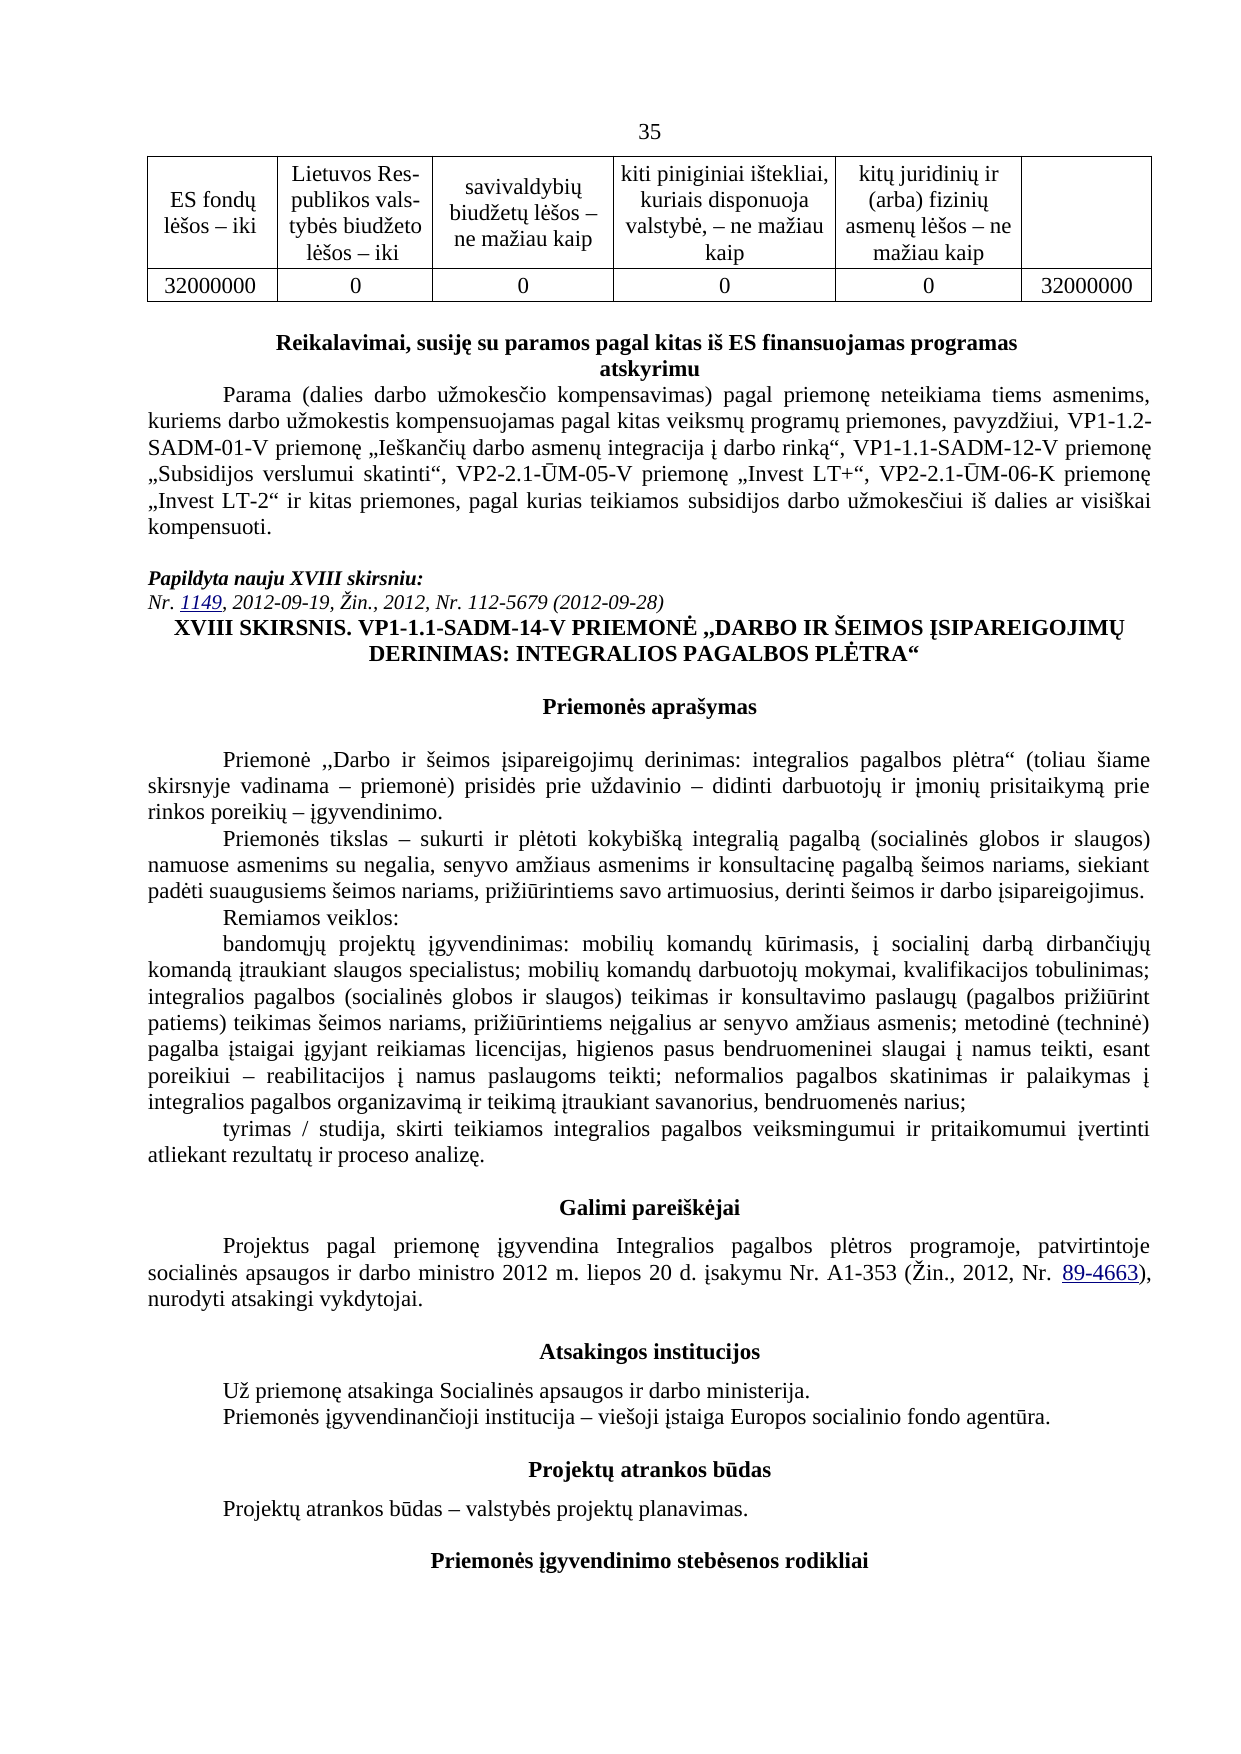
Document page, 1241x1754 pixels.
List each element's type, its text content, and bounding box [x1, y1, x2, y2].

text XVIII SKIRSNIS. VP1-1.1-SADM-14-V PRIEMONĖ ,,DARBO IR ŠEIMOS ĮSIPAREIGOJIMŲ DERINIMAS: INTEGRALIOS PAGALBOS PLĖTRA“ [148, 614, 1152, 667]
table_cell 0 [614, 269, 835, 301]
text Papildyta nauju XVIII skirsniu: [148, 566, 1152, 590]
text Atsakingos institucijos [148, 1338, 1152, 1364]
text tyrimas / studija, skirti teikiamos integralios pagalbos veiksmingumui ir pritaikomumui įvertinti atliekant rezultatų ir proceso analizę. [148, 1114, 1152, 1167]
text Remiamos veiklos: [148, 904, 1152, 930]
table_header [1022, 157, 1151, 268]
text Projektų atrankos būdas – valstybės projektų planavimas. [148, 1495, 1152, 1521]
table_cell kiti piniginiai ištek­liai, kuriais dispo­nuoja valstybė, – ne mažiau kaip [614, 157, 835, 268]
text Priemonės įgyvendinimo stebėsenos rodikliai [148, 1547, 1152, 1574]
table_cell 0 [433, 269, 613, 301]
table_cell savivaldybių biudžetų lėšos – ne mažiau kaip [433, 157, 613, 268]
table_cell 32000000 [148, 269, 277, 301]
text Už priemonę atsakinga Socialinės apsaugos ir darbo ministerija. [148, 1377, 1152, 1403]
text bandomųjų projektų įgyvendinimas: mobilių komandų kūrimasis, į socialinį darbą dirbančiųjų komandą įtraukiant slaugos specialistus; mobilių komandų darbuotojų mokymai, kvalifikacijos tobulinimas; integralios pagalbos (socialinės globos ir slaugos) teikimas ir konsultavimo paslaugų (pagalbos prižiūrint patiems) teikimas šeimos nariams, prižiūrintiems neįgalius ar senyvo amžiaus asmenis; metodinė (techninė) pagalba įstaigai įgyjant reikiamas licencijas, higienos pasus bendruomeninei slaugai į namus teikti, esant poreikiui – reabilitacijos į namus paslaugoms teikti; neformalios pagalbos skatinimas ir palaikymas į integralios pagalbos organizavimą ir teikimą įtraukiant savanorius, bendruomenės narius; [148, 930, 1152, 1114]
table_cell ES fondų lėšos – iki [148, 157, 277, 268]
table_cell 0 [278, 269, 432, 301]
table_cell 0 [836, 269, 1021, 301]
text Priemonės tikslas – sukurti ir plėtoti kokybišką integralią pagalbą (socialinės globos ir slaugos) namuose asmenims su negalia, senyvo amžiaus asmenims ir konsultacinę pagalbą šeimos nariams, siekiant padėti suaugusiems šeimos nariams, prižiūrintiems savo artimuosius, derinti šeimos ir darbo įsipareigojimus. [148, 825, 1152, 904]
table_cell 32000000 [1022, 269, 1151, 301]
text Nr. 1149, 2012-09-19, Žin., 2012, Nr. 112-5679 (2012-09-28) [148, 590, 1152, 614]
text Priemonės aprašymas [148, 693, 1152, 719]
table_cell kitų juridinių ir (arba) fizinių asmenų lėšos – ne mažiau kaip [836, 157, 1021, 268]
text Reikalavimai, susiję su paramos pagal kitas iš ES finansuojamas programas atskyrimu [148, 328, 1152, 381]
table_cell Lietuvos Res­publikos vals­tybės biudžeto lėšos – iki [278, 157, 432, 268]
text Projektus pagal priemonę įgyvendina Integralios pagalbos plėtros programoje, patvirtintoje socialinės apsaugos ir darbo ministro 2012 m. liepos 20 d. įsakymu Nr. A1-353 (Žin., 2012, Nr. 89-4663), nurodyti atsakingi vykdytojai. [148, 1232, 1152, 1312]
text Priemonės įgyvendinančioji institucija – viešoji įstaiga Europos socialinio fondo agentūra. [148, 1403, 1152, 1429]
text Projektų atrankos būdas [148, 1456, 1152, 1482]
text Priemonė ,,Darbo ir šeimos įsipareigojimų derinimas: integralios pagalbos plėtra“ (toliau šiame skirsnyje vadinama – priemonė) prisidės prie uždavinio – didinti darbuotojų ir įmonių prisitaikymą prie rinkos poreikių – įgyvendinimo. [148, 746, 1152, 825]
text Galimi pareiškėjai [148, 1194, 1152, 1220]
text Parama (dalies darbo užmokesčio kompensavimas) pagal priemonę neteikiama tiems asmenims, kuriems darbo užmokestis kompensuojamas pagal kitas veiksmų programų priemones, pavyzdžiui, VP1-1.2-SADM-01-V priemonę „Ieškančių darbo asmenų integracija į darbo rinką“, VP1-1.1-SADM-12-V priemonę „Subsidijos verslumui skatinti“, VP2-2.1-ŪM-05-V priemonę „Invest LT+“, VP2-2.1-ŪM-06-K priemonę „Invest LT-2“ ir kitas priemones, pagal kurias teikiamos subsidijos darbo užmokesčiui iš dalies ar visiškai kompensuoti. [148, 381, 1152, 539]
